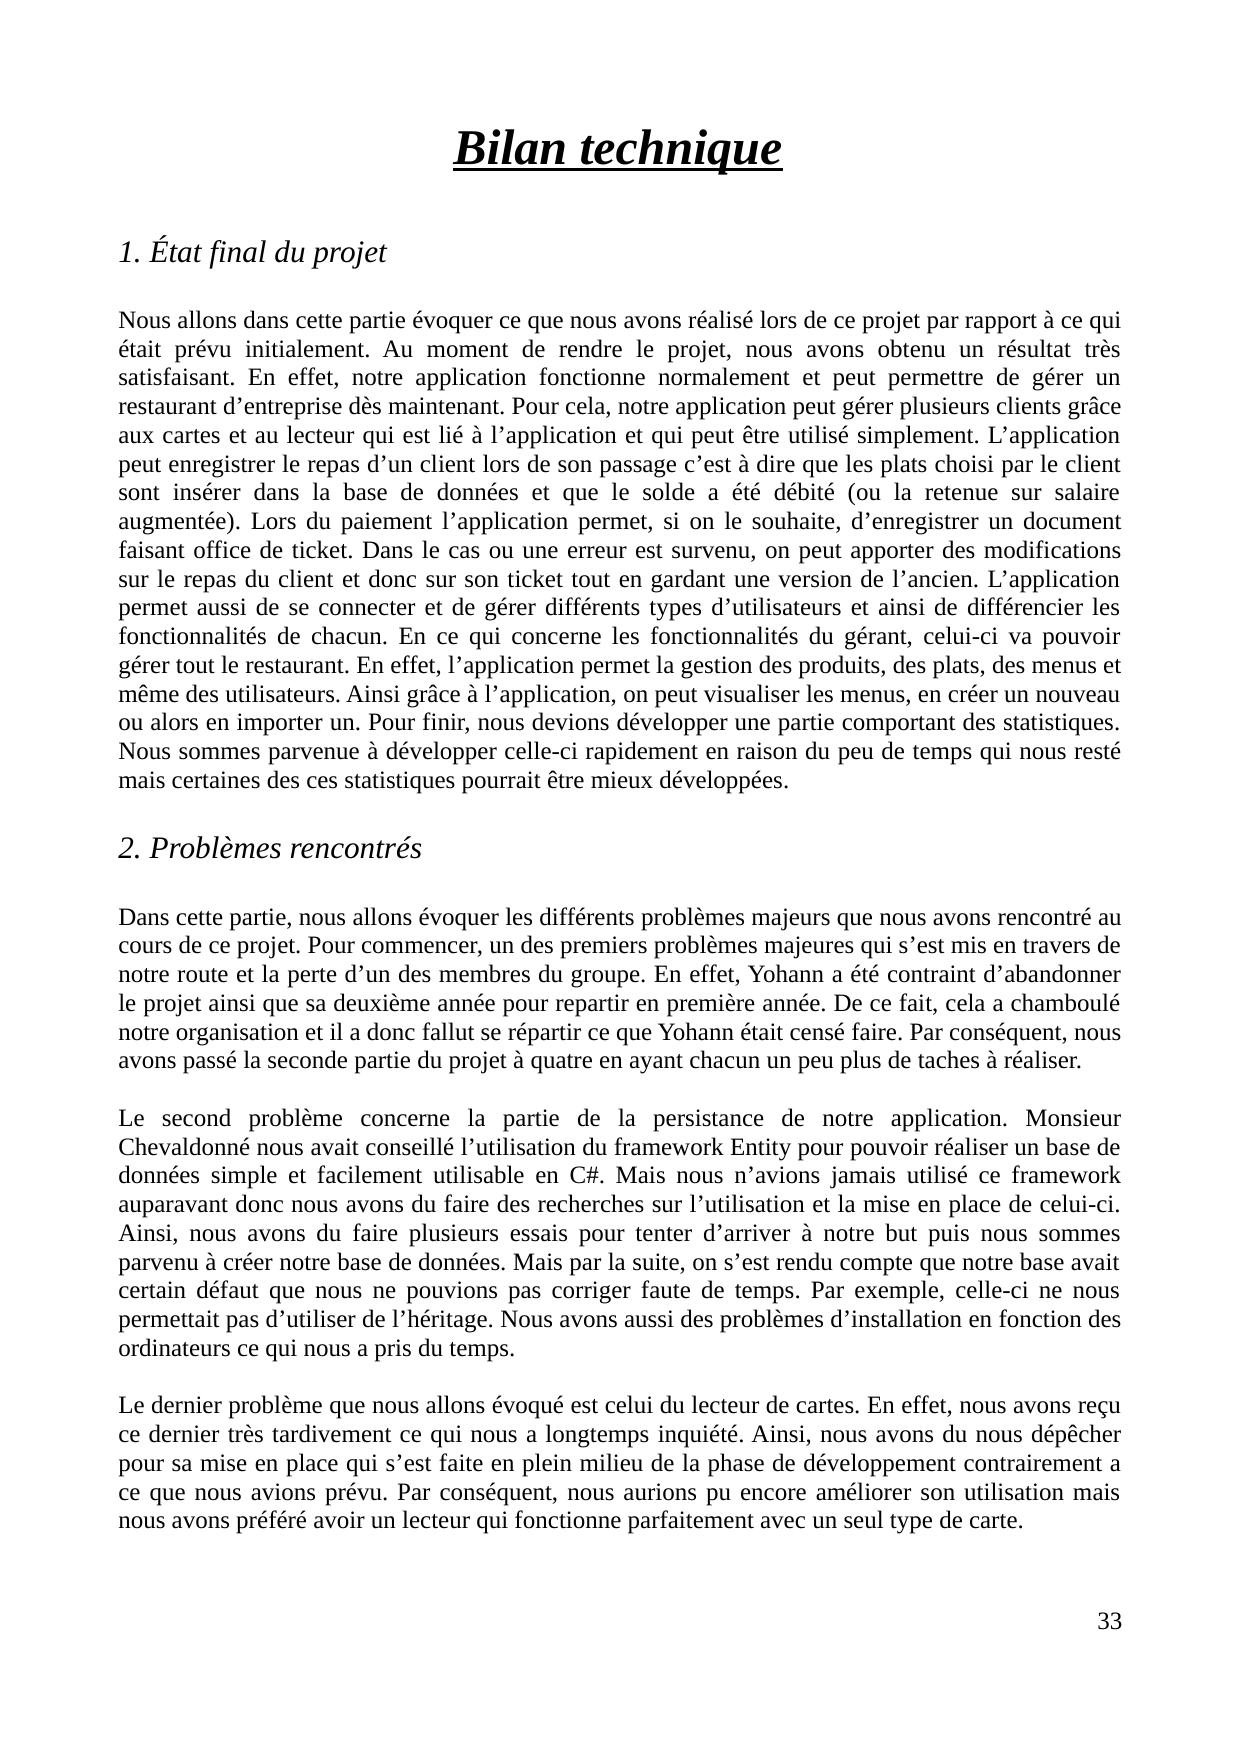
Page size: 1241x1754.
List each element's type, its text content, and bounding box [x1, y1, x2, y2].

text Bilan technique [118, 118, 1122, 176]
text 2. Problèmes rencontrés [118, 830, 1122, 866]
text Le dernier problème que nous allons évoqué est celui du lecteur de cartes. En effet, nous avons reçu ce dernier très tardivement ce qui nous a longtemps inquiété. Ainsi, nous avons du nous dépêcher pour sa mise en place qui s’est faite en plein milieu de la phase de développement contrairement a ce que nous avions prévu. Par conséquent, nous aurions pu encore améliorer son utilisation mais nous avons préféré avoir un lecteur qui fonctionne parfaitement avec un seul type de carte. [118, 1390, 1122, 1534]
text Nous allons dans cette partie évoquer ce que nous avons réalisé lors de ce projet par rapport à ce qui était prévu initialement. Au moment de rendre le projet, nous avons obtenu un résultat très satisfaisant. En effet, notre application fonctionne normalement et peut permettre de gérer un restaurant d’entreprise dès maintenant. Pour cela, notre application peut gérer plusieurs clients grâce aux cartes et au lecteur qui est lié à l’application et qui peut être utilisé simplement. L’application peut enregistrer le repas d’un client lors de son passage c’est à dire que les plats choisi par le client sont insérer dans la base de données et que le solde a été débité (ou la retenue sur salaire augmentée). Lors du paiement l’application permet, si on le souhaite, d’enregistrer un document faisant office de ticket. Dans le cas ou une erreur est survenu, on peut apporter des modifications sur le repas du client et donc sur son ticket tout en gardant une version de l’ancien. L’application permet aussi de se connecter et de gérer différents types d’utilisateurs et ainsi de différencier les fonctionnalités de chacun. En ce qui concerne les fonctionnalités du gérant, celui-ci va pouvoir gérer tout le restaurant. En effet, l’application permet la gestion des produits, des plats, des menus et même des utilisateurs. Ainsi grâce à l’application, on peut visualiser les menus, en créer un nouveau ou alors en importer un. Pour finir, nous devions développer une partie comportant des statistiques. Nous sommes parvenue à développer celle-ci rapidement en raison du peu de temps qui nous resté mais certaines des ces statistiques pourrait être mieux développées. [118, 305, 1122, 794]
text Dans cette partie, nous allons évoquer les différents problèmes majeurs que nous avons rencontré au cours de ce projet. Pour commencer, un des premiers problèmes majeures qui s’est mis en travers de notre route et la perte d’un des membres du groupe. En effet, Yohann a été contraint d’abandonner le projet ainsi que sa deuxième année pour repartir en première année. De ce fait, cela a chamboulé notre organisation et il a donc fallut se répartir ce que Yohann était censé faire. Par conséquent, nous avons passé la seconde partie du projet à quatre en ayant chacun un peu plus de taches à réaliser. [118, 902, 1122, 1074]
text Le second problème concerne la partie de la persistance de notre application. Monsieur Chevaldonné nous avait conseillé l’utilisation du framework Entity pour pouvoir réaliser un base de données simple et facilement utilisable en C#. Mais nous n’avions jamais utilisé ce framework auparavant donc nous avons du faire des recherches sur l’utilisation et la mise en place de celui-ci. Ainsi, nous avons du faire plusieurs essais pour tenter d’arriver à notre but puis nous sommes parvenu à créer notre base de données. Mais par la suite, on s’est rendu compte que notre base avait certain défaut que nous ne pouvions pas corriger faute de temps. Par exemple, celle-ci ne nous permettait pas d’utiliser de l’héritage. Nous avons aussi des problèmes d’installation en fonction des ordinateurs ce qui nous a pris du temps. [118, 1103, 1122, 1362]
text 1. État final du projet [118, 233, 1122, 269]
